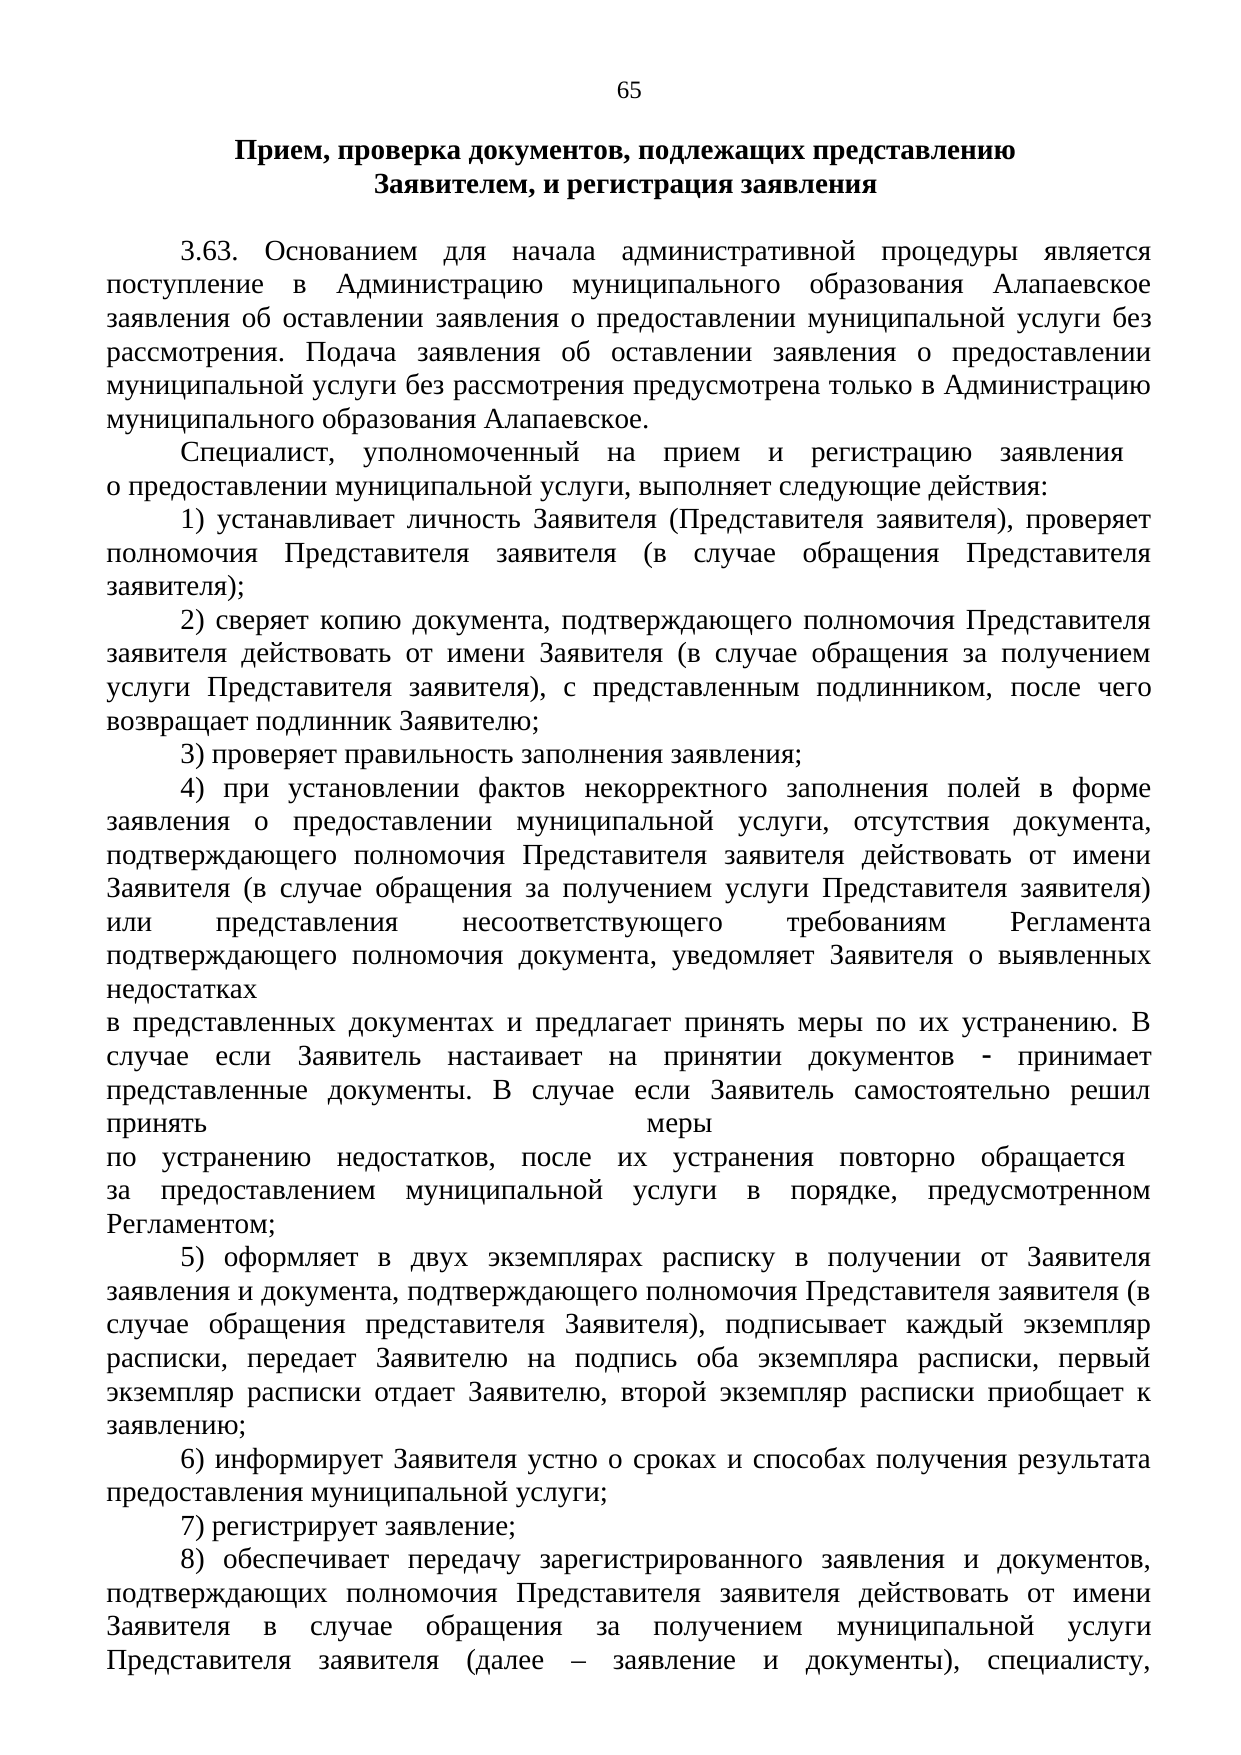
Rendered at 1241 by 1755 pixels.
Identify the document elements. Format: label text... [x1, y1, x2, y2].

text 3) проверяет правильность заполнения заявления; [106, 736, 1152, 770]
text Прием, проверка документов, подлежащих представлению Заявителем, и регистрация заявления [106, 132, 1152, 199]
text Специалист, уполномоченный на прием и регистрацию заявления о предоставлении муниципальной услуги, выполняет следующие действия: [106, 434, 1152, 501]
text 7) регистрирует заявление; [106, 1508, 1152, 1541]
text 8) обеспечивает передачу зарегистрированного заявления и документов, подтверждающих полномочия Представителя заявителя действовать от имени Заявителя в случае обращения за получением муниципальной услуги Представителя заявителя (далее – заявление и документы), специалисту, [106, 1541, 1152, 1676]
text 3.63. Основанием для начала административной процедуры является поступление в Администрацию муниципального образования Алапаевское заявления об оставлении заявления о предоставлении муниципальной услуги без рассмотрения. Подача заявления об оставлении заявления о предоставлении муниципальной услуги без рассмотрения предусмотрена только в Администрацию муниципального образования Алапаевское. [106, 233, 1152, 434]
text 4) при установлении фактов некорректного заполнения полей в форме заявления о предоставлении муниципальной услуги, отсутствия документа, подтверждающего полномочия Представителя заявителя действовать от имени Заявителя (в случае обращения за получением услуги Представителя заявителя) или представления несоответствующего требованиям Регламента подтверждающего полномочия документа, уведомляет Заявителя о выявленных недостатках в представленных документах и предлагает принять меры по их устранению. В случае если Заявитель настаивает на принятии документов  принимает представленные документы. В случае если Заявитель самостоятельно решил принять меры по устранению недостатков, после их устранения повторно обращается за предоставлением муниципальной услуги в порядке, предусмотренном Регламентом; [106, 770, 1152, 1239]
text 1) устанавливает личность Заявителя (Представителя заявителя), проверяет полномочия Представителя заявителя (в случае обращения Представителя заявителя); [106, 501, 1152, 602]
text 6) информирует Заявителя устно о сроках и способах получения результата предоставления муниципальной услуги; [106, 1441, 1152, 1508]
text 2) сверяет копию документа, подтверждающего полномочия Представителя заявителя действовать от имени Заявителя (в случае обращения за получением услуги Представителя заявителя), с представленным подлинником, после чего возвращает подлинник Заявителю; [106, 602, 1152, 736]
text 5) оформляет в двух экземплярах расписку в получении от Заявителя заявления и документа, подтверждающего полномочия Представителя заявителя (в случае обращения представителя Заявителя), подписывает каждый экземпляр расписки, передает Заявителю на подпись оба экземпляра расписки, первый экземпляр расписки отдает Заявителю, второй экземпляр расписки приобщает к заявлению; [106, 1239, 1152, 1441]
